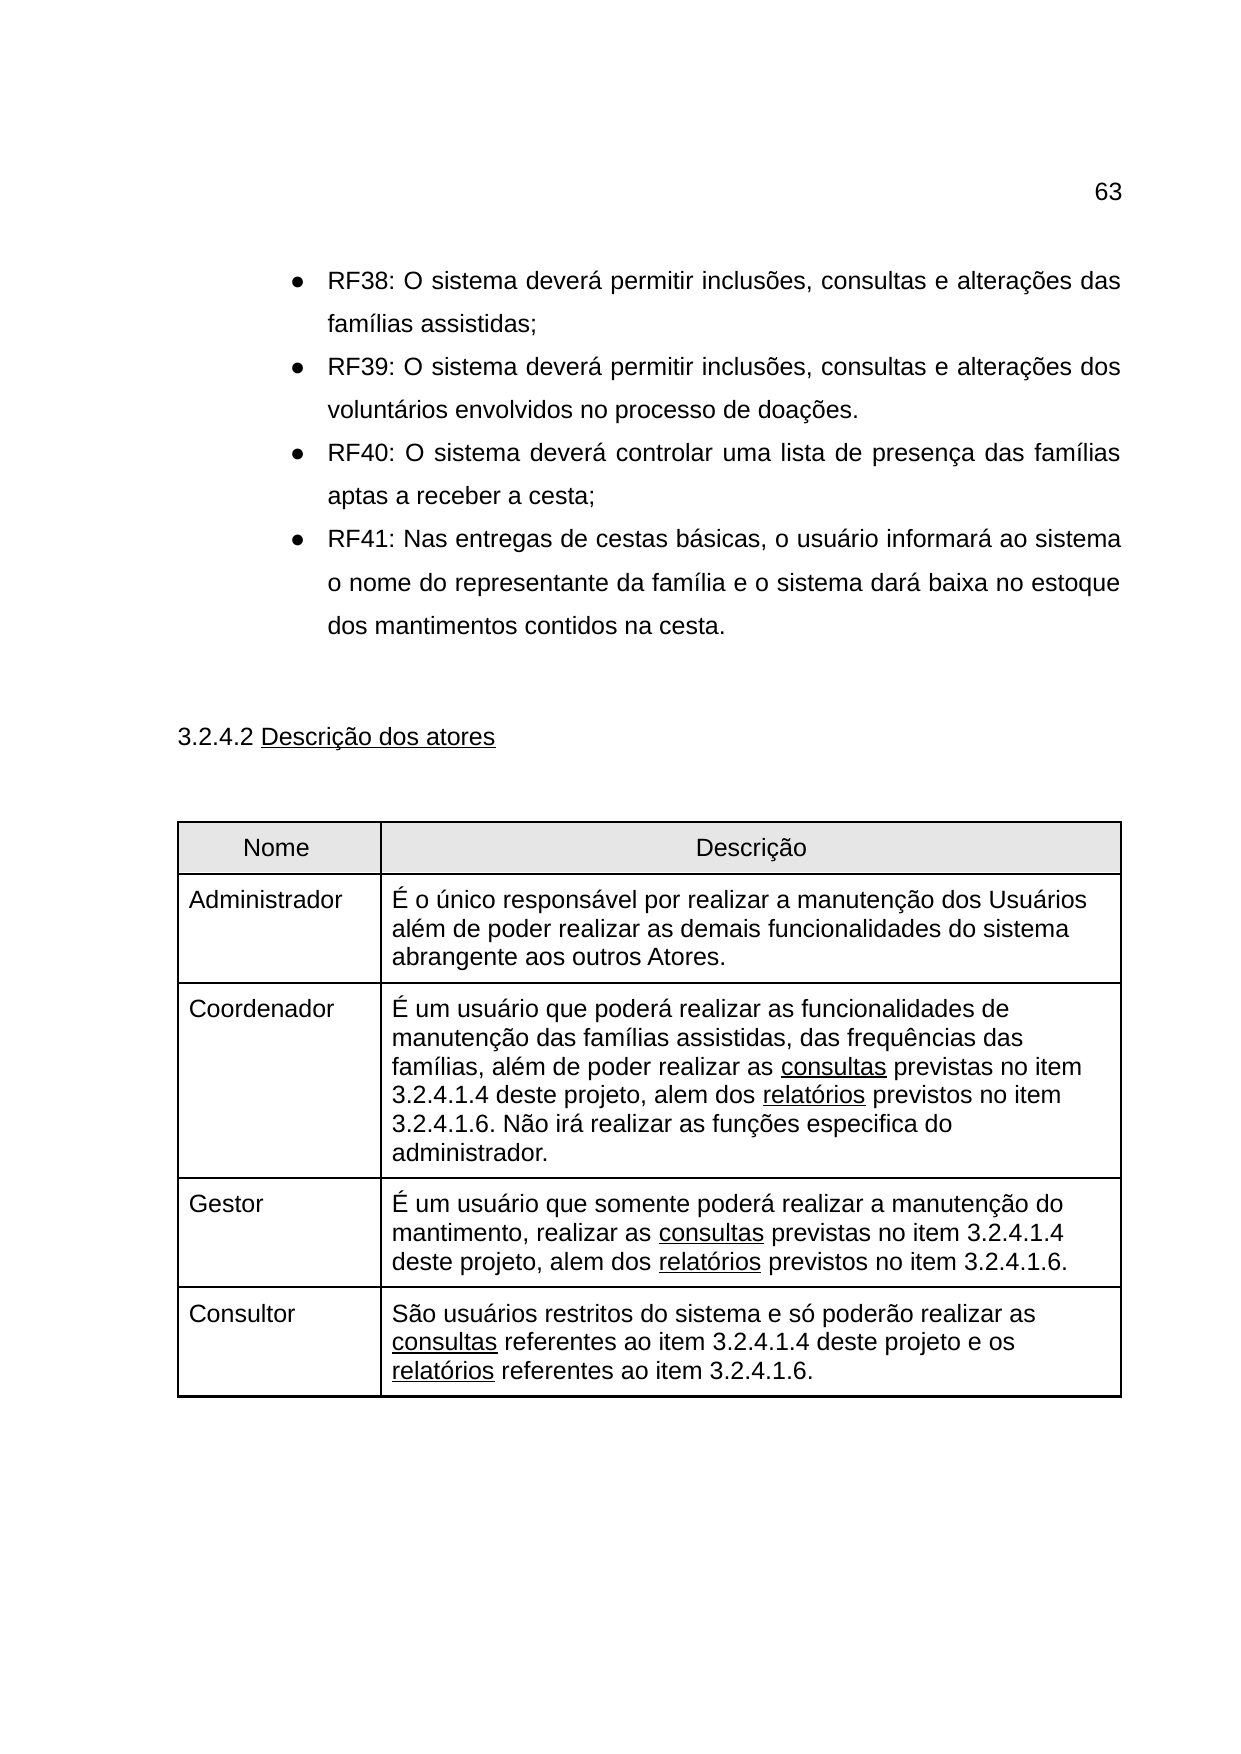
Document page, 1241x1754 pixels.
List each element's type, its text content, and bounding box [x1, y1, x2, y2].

list RF40: O sistema deverá controlar uma lista de presença das famílias aptas a receber a cesta; [290, 438, 1122, 510]
subtitle 3.2.4.2 Descrição dos atores [177, 722, 1122, 751]
table_header Nome [179, 823, 380, 872]
list RF39: O sistema deverá permitir inclusões, consultas e alterações dos voluntários envolvidos no processo de doações. [290, 352, 1122, 424]
table_cell Administrador [179, 875, 380, 982]
table_header Descrição [382, 823, 1120, 872]
table_cell Consultor [179, 1288, 380, 1395]
table_cell Coordenador [179, 984, 380, 1177]
table_cell É um usuário que poderá realizar as funcionalidades de manutenção das famílias assistidas, das frequências das famílias, além de poder realizar as consultas previstas no item 3.2.4.1.4 deste projeto, alem dos relatórios previstos no item 3.2.4.1.6. Não irá realizar as funções especifica do administrador. [382, 984, 1120, 1177]
table_cell É o único responsável por realizar a manutenção dos Usuários além de poder realizar as demais funcionalidades do sistema abrangente aos outros Atores. [382, 875, 1120, 982]
table_cell São usuários restritos do sistema e só poderão realizar as consultas referentes ao item 3.2.4.1.4 deste projeto e os relatórios referentes ao item 3.2.4.1.6. [382, 1288, 1120, 1395]
list RF38: O sistema deverá permitir inclusões, consultas e alterações das famílias assistidas; [290, 266, 1122, 338]
table_cell Gestor [179, 1179, 380, 1286]
table_cell É um usuário que somente poderá realizar a manutenção do mantimento, realizar as consultas previstas no item 3.2.4.1.4 deste projeto, alem dos relatórios previstos no item 3.2.4.1.6. [382, 1179, 1120, 1286]
list RF41: Nas entregas de cestas básicas, o usuário informará ao sistema o nome do representante da família e o sistema dará baixa no estoque dos mantimentos contidos na cesta. [290, 524, 1122, 639]
